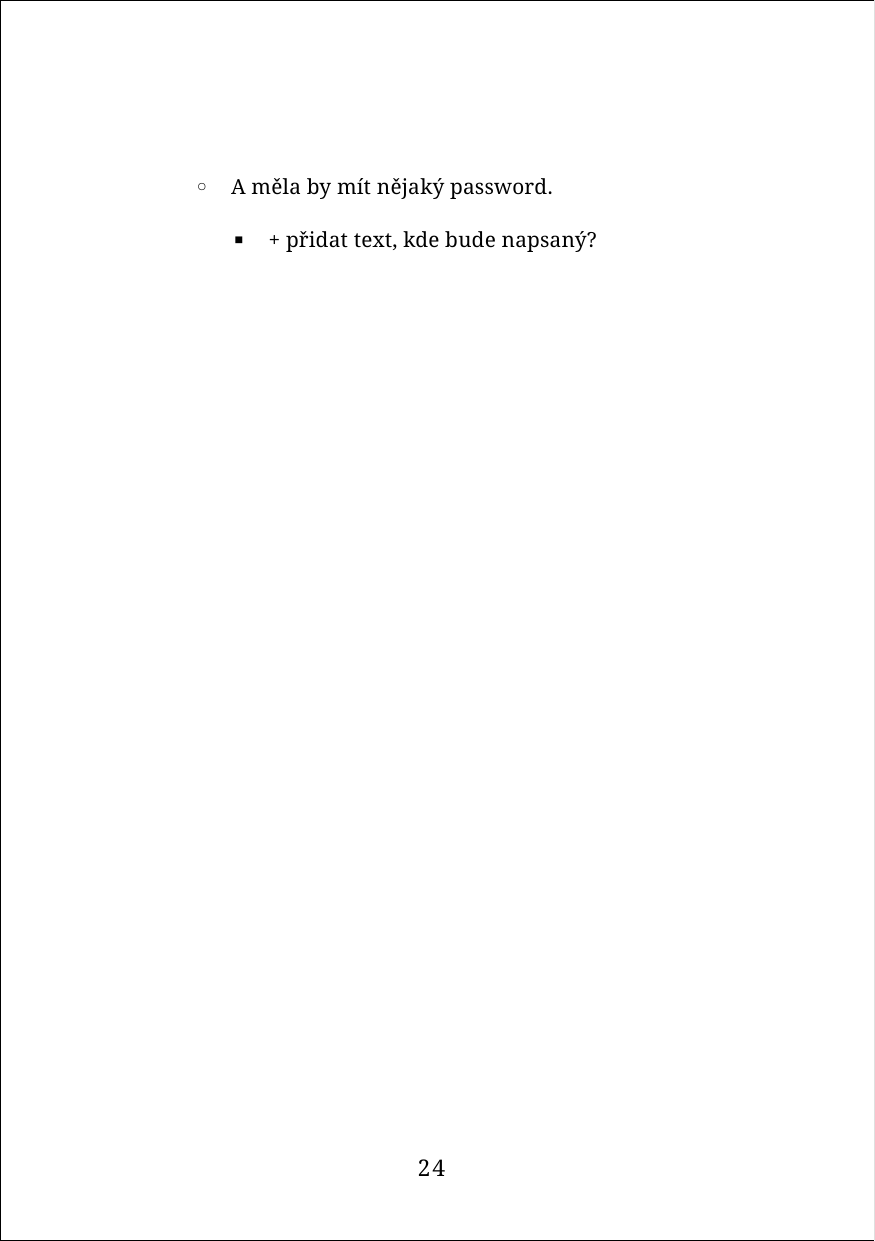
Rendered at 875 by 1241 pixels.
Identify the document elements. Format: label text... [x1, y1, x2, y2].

list A měla by mít nějaký password. [193, 172, 756, 200]
list + přidat text, kde bude napsaný? [231, 225, 756, 253]
